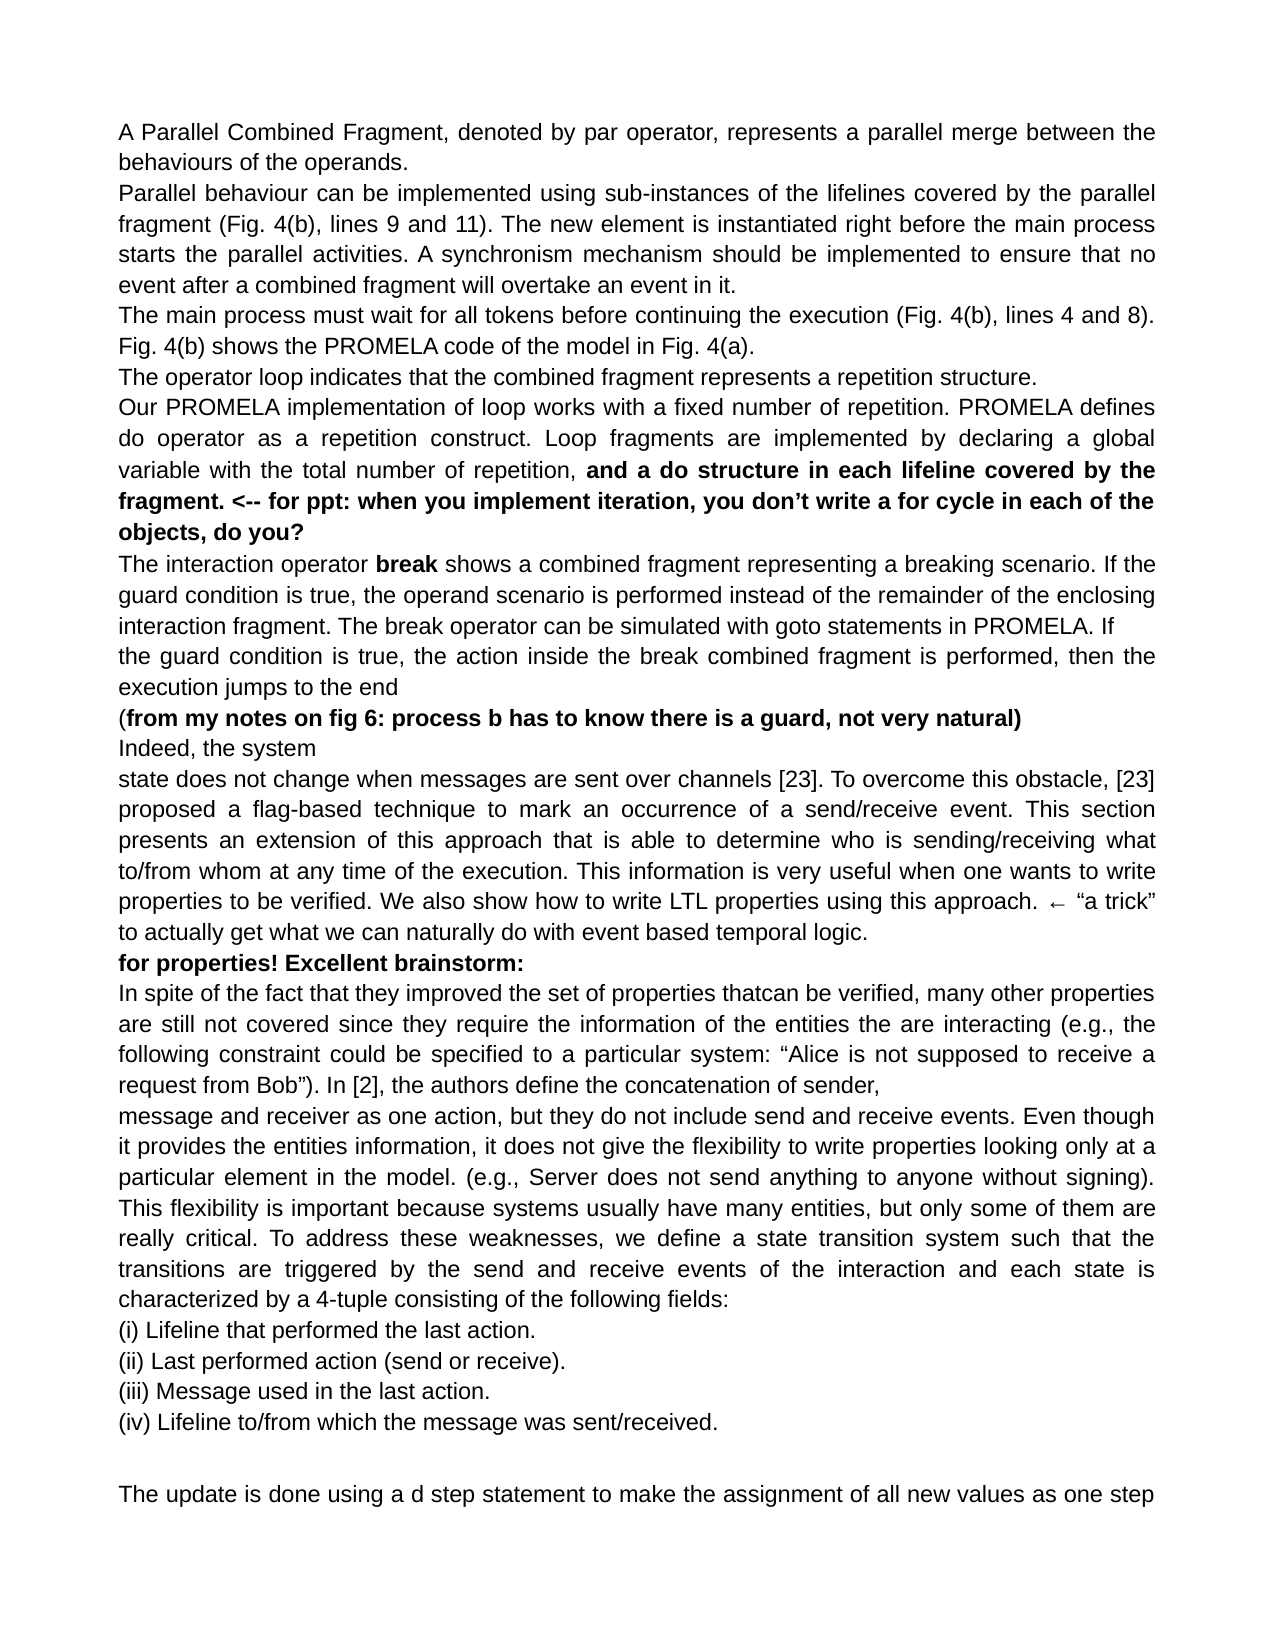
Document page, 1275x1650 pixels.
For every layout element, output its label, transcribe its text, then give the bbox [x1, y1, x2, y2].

text Parallel behaviour can be implemented using sub-instances of the lifelines covered by the parallel fragment (Fig. 4(b), lines 9 and 11). The new element is instantiated right before the main process starts the parallel activities. A synchronism mechanism should be implemented to ensure that no event after a combined fragment will overtake an event in it. [118, 179, 1157, 298]
text The operator loop indicates that the combined fragment represents a repetition structure. [118, 363, 1157, 390]
text message and receiver as one action, but they do not include send and receive events. Even though it provides the entities information, it does not give the flexibility to write properties looking only at a particular element in the model. (e.g., Server does not send anything to anyone without signing). This flexibility is important because systems usually have many entities, but only some of them are really critical. To address these weaknesses, we define a state transition system such that the transitions are triggered by the send and receive events of the interaction and each state is characterized by a 4-tuple consisting of the following fields: [118, 1102, 1157, 1313]
text A Parallel Combined Fragment, denoted by par operator, represents a parallel merge between the behaviours of the operands. [118, 118, 1157, 176]
text Indeed, the system [118, 734, 1157, 761]
text (ii) Last performed action (send or receive). [118, 1347, 1157, 1374]
text Our PROMELA implementation of loop works with a fixed number of repetition. PROMELA defines do operator as a repetition construct. Loop fragments are implemented by declaring a global variable with the total number of repetition, and a do structure in each lifeline covered by the fragment. <-- for ppt: when you implement iteration, you don’t write a for cycle in each of the objects, do you? [118, 394, 1157, 545]
text for properties! Excellent brainstorm: [118, 949, 1157, 976]
text (iii) Message used in the last action. [118, 1378, 1157, 1404]
text The update is done using a d step statement to make the assignment of all new values as one step [118, 1480, 1157, 1507]
text (iv) Lifeline to/from which the message was sent/received. [118, 1408, 1157, 1435]
text The main process must wait for all tokens before continuing the execution (Fig. 4(b), lines 4 and 8). Fig. 4(b) shows the PROMELA code of the model in Fig. 4(a). [118, 302, 1157, 359]
text (from my notes on fig 6: process b has to know there is a guard, not very natural) [118, 704, 1157, 731]
text In spite of the fact that they improved the set of properties thatcan be verified, many other properties are still not covered since they require the information of the entities the are interacting (e.g., the following constraint could be specified to a particular system: “Alice is not supposed to receive a request from Bob”). In [2], the authors define the concatenation of sender, [118, 979, 1157, 1098]
text state does not change when messages are sent over channels [23]. To overcome this obstacle, [23] proposed a flag-based technique to mark an occurrence of a send/receive event. This section presents an extension of this approach that is able to determine who is sending/receiving what to/from whom at any time of the execution. This information is very useful when one wants to write properties to be verified. We also show how to write LTL properties using this approach. ← “a trick” to actually get what we can naturally do with event based temporal logic. [118, 765, 1157, 945]
text (i) Lifeline that performed the last action. [118, 1316, 1157, 1343]
text the guard condition is true, the action inside the break combined fragment is performed, then the execution jumps to the end [118, 643, 1157, 700]
text The interaction operator break shows a combined fragment representing a breaking scenario. If the guard condition is true, the operand scenario is performed instead of the remainder of the enclosing interaction fragment. The break operator can be simulated with goto statements in PROMELA. If [118, 549, 1157, 639]
